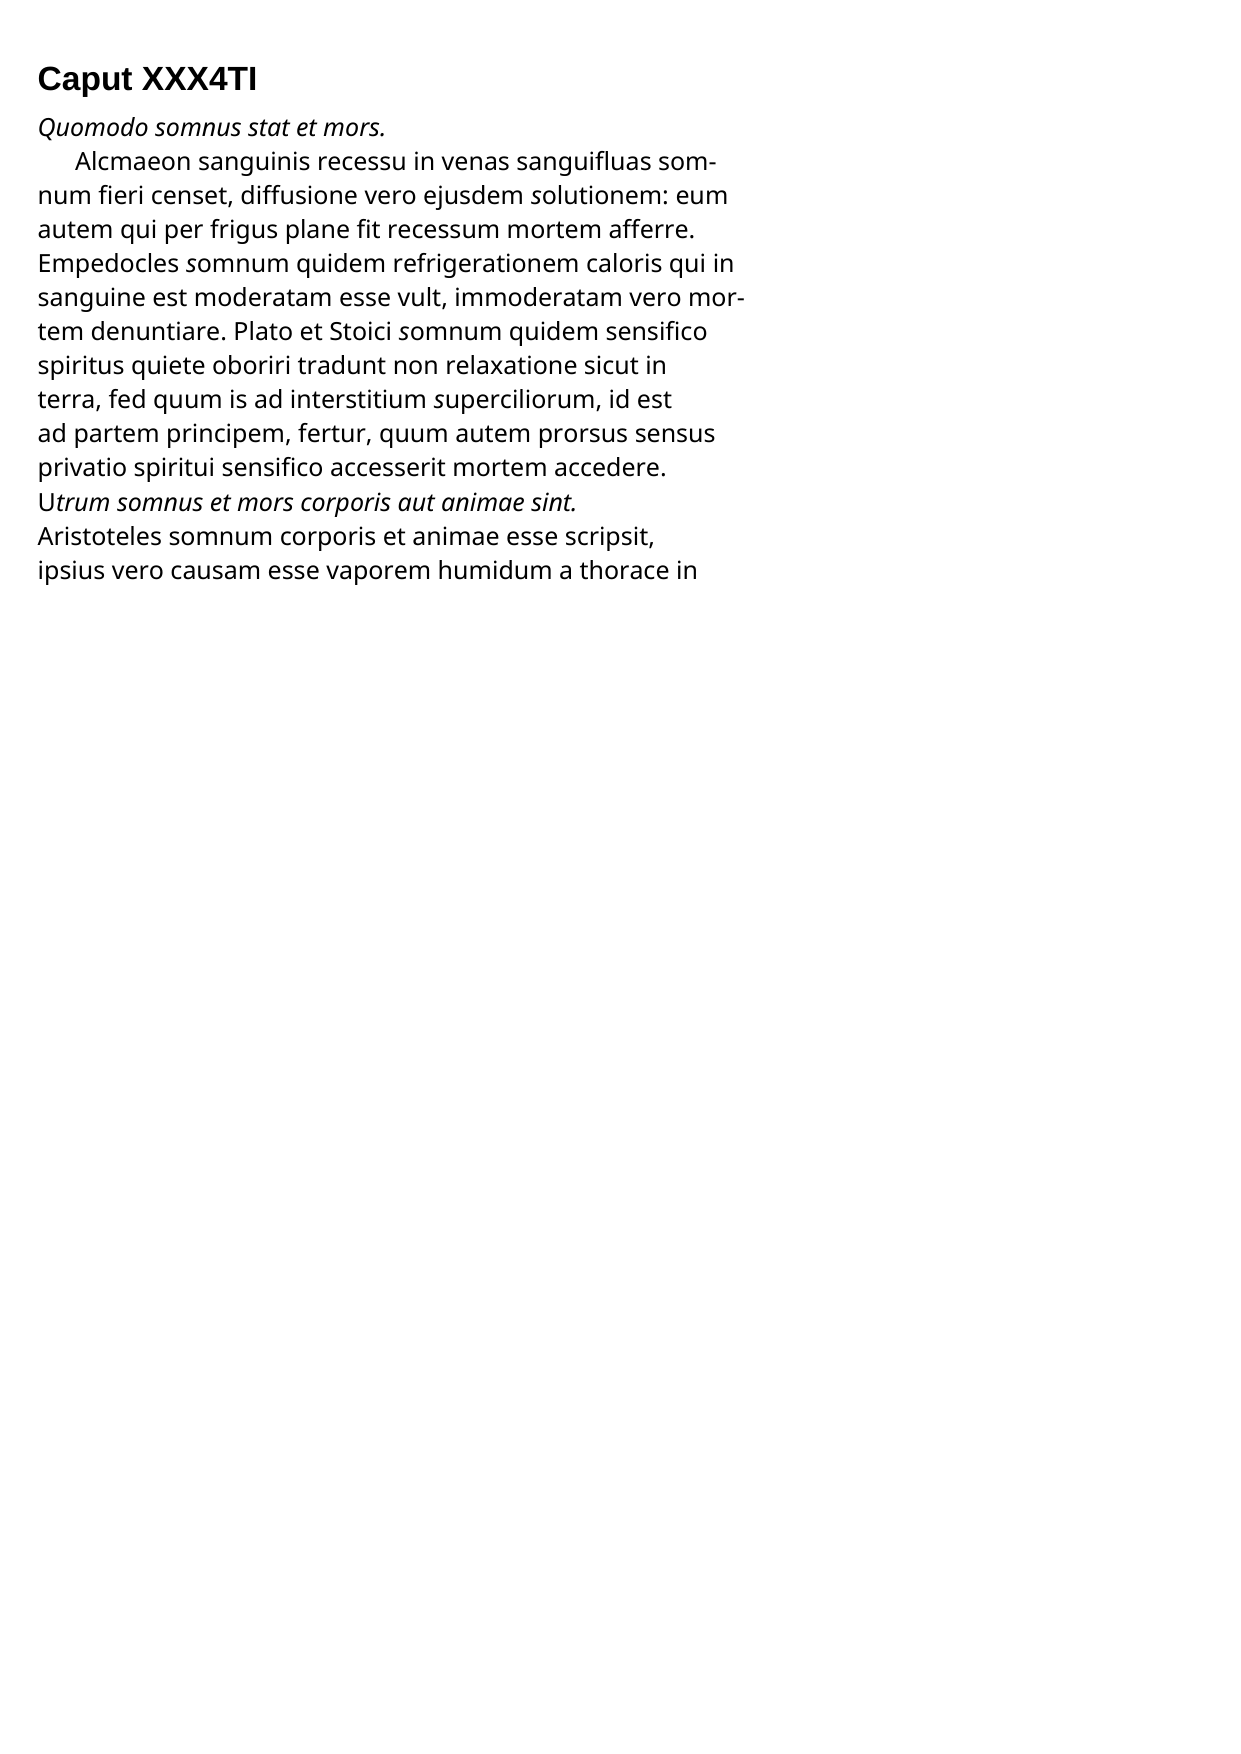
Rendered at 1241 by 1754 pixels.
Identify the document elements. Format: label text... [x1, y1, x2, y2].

text Alcmaeon sanguinis recessu in venas sanguifluas som- num fieri censet, diffusione vero ejusdem solutionem: eum autem qui per frigus plane fit recessum mortem afferre. Empedocles somnum quidem refrigerationem caloris qui in sanguine est moderatam esse vult, immoderatam vero mor- tem denuntiare. Plato et Stoici somnum quidem sensifico spiritus quiete oboriri tradunt non relaxatione sicut in terra, fed quum is ad interstitium superciliorum, id est ad partem principem, fertur, quum autem prorsus sensus privatio spiritui sensifico accesserit mortem accedere. [37, 143, 1203, 484]
text Quomodo somnus stat et mors. [37, 109, 1203, 143]
text Utrum somnus et mors corporis aut animae sint. [37, 484, 1203, 518]
text Aristoteles somnum corporis et animae esse scripsit, ipsius vero causam esse vaporem humidum a thorace in [37, 518, 1203, 586]
subtitle Caput XXX4TI [37, 58, 1203, 97]
